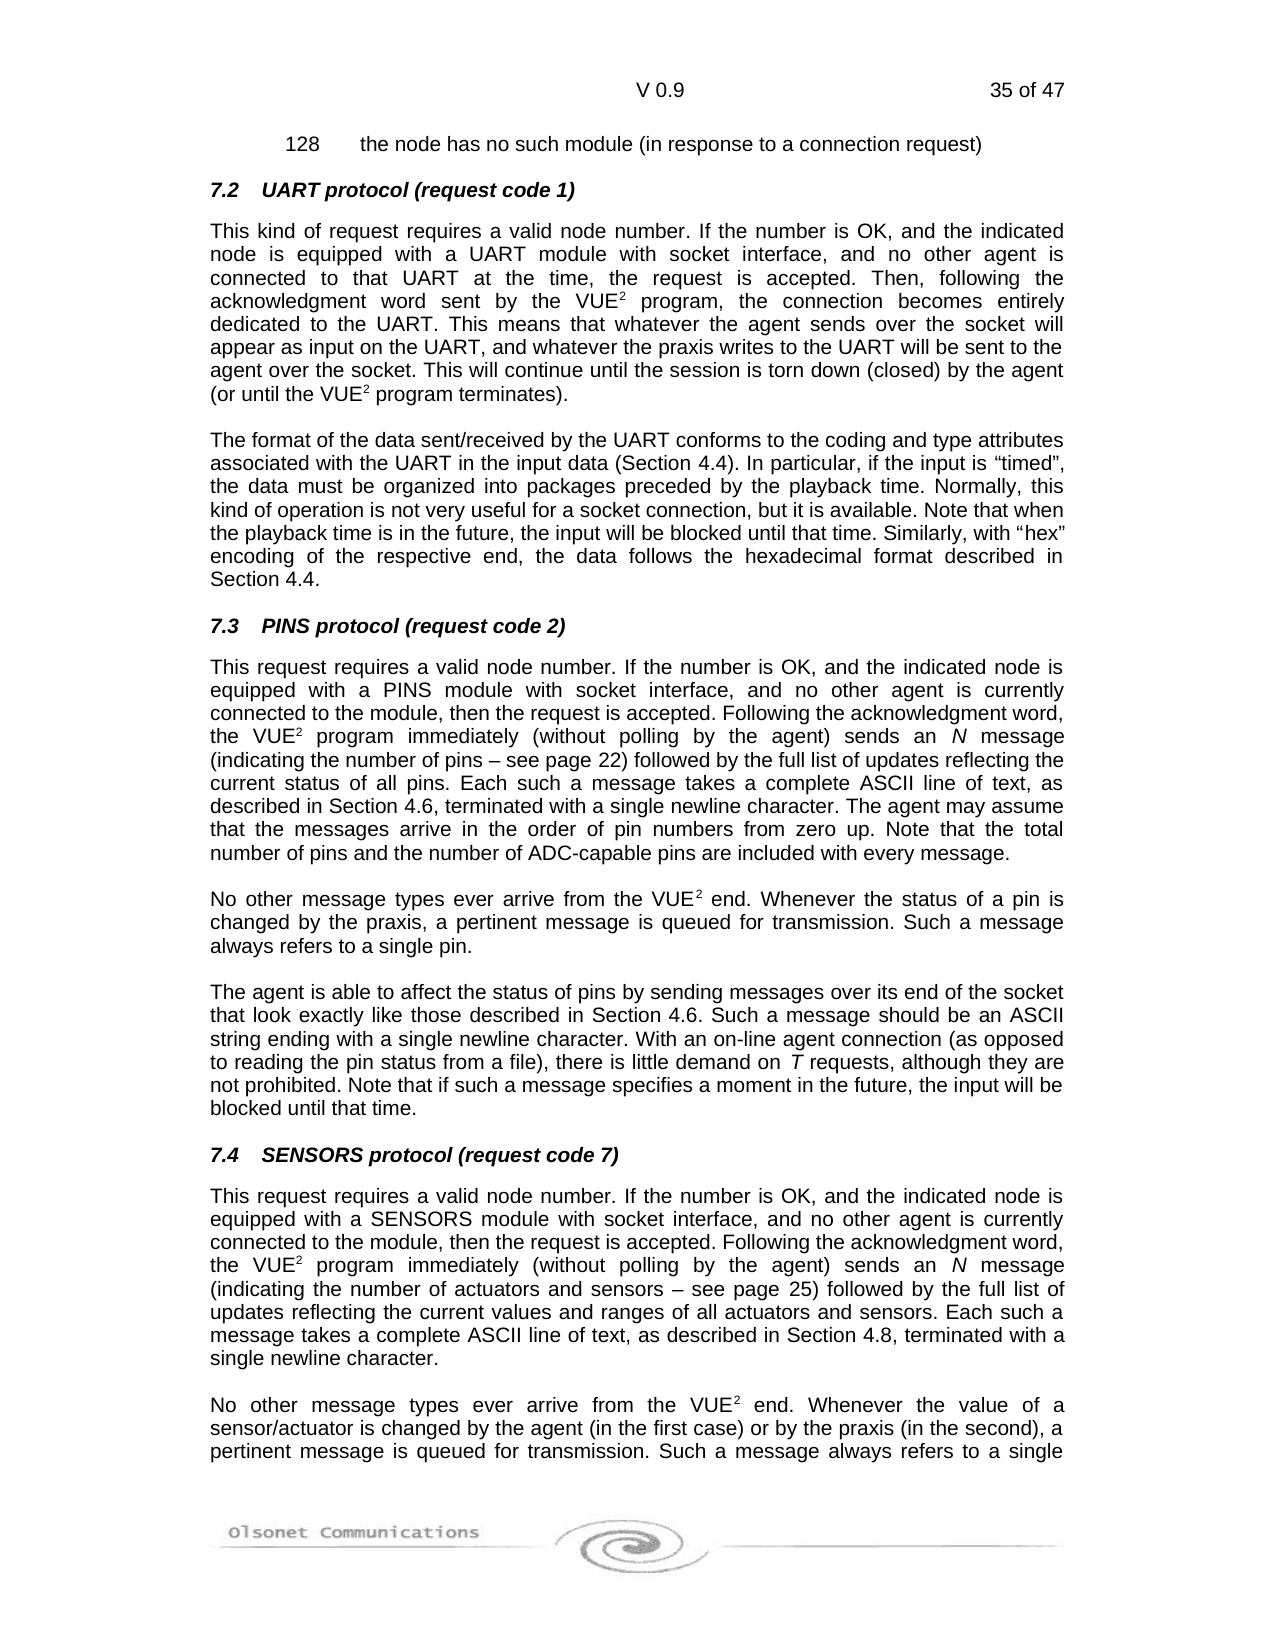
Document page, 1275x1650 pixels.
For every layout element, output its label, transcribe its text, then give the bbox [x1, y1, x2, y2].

text The format of the data sent/received by the UART conforms to the coding and type attributes associated with the UART in the input data (Section 4.4). In particular, if the input is “timed”, the data must be organized into packages preceded by the playback time. Normally, this kind of operation is not very useful for a socket connection, but it is available. Note that when the playback time is in the future, the input will be blocked until that time. Similarly, with “hex” encoding of the respective end, the data follows the hexadecimal format described in Section 4.4. [210, 429, 1065, 591]
text No other message types ever arrive from the VUE2 end. Whenever the status of a pin is changed by the praxis, a pertinent message is queued for transmission. Such a message always refers to a single pin. [210, 888, 1065, 957]
picture [210, 1504, 1065, 1596]
text 128 the node has no such module (in response to a connection request) [285, 132, 1065, 155]
text No other message types ever arrive from the VUE2 end. Whenever the value of a sensor/actuator is changed by the agent (in the first case) or by the praxis (in the second), a pertinent message is queued for transmission. Such a message always refers to a single [210, 1393, 1065, 1463]
subtitle SENSORS protocol (request code 7) [210, 1143, 1065, 1166]
text This request requires a valid node number. If the number is OK, and the indicated node is equipped with a PINS module with socket interface, and no other agent is currently connected to the module, then the request is accepted. Following the acknowledgment word, the VUE2 program immediately (without polling by the agent) sends an N message (indicating the number of pins – see page 22) followed by the full list of updates reflecting the current status of all pins. Each such a message takes a complete ASCII line of text, as described in Section 4.6, terminated with a single newline character. The agent may assume that the messages arrive in the order of pin numbers from zero up. Note that the total number of pins and the number of ADC-capable pins are included with every message. [210, 655, 1065, 864]
text This request requires a valid node number. If the number is OK, and the indicated node is equipped with a SENSORS module with socket interface, and no other agent is currently connected to the module, then the request is accepted. Following the acknowledgment word, the VUE2 program immediately (without polling by the agent) sends an N message (indicating the number of actuators and sensors – see page 25) followed by the full list of updates reflecting the current values and ranges of all actuators and sensors. Each such a message takes a complete ASCII line of text, as described in Section 4.8, terminated with a single newline character. [210, 1184, 1065, 1370]
text The agent is able to affect the status of pins by sending messages over its end of the socket that look exactly like those described in Section 4.6. Such a message should be an ASCII string ending with a single newline character. With an on-line agent connection (as opposed to reading the pin status from a file), there is little demand on T requests, although they are not prohibited. Note that if such a message specifies a moment in the future, the input will be blocked until that time. [210, 981, 1065, 1120]
subtitle PINS protocol (request code 2) [210, 614, 1065, 638]
subtitle UART protocol (request code 1) [210, 179, 1065, 202]
text This kind of request requires a valid node number. If the number is OK, and the indicated node is equipped with a UART module with socket interface, and no other agent is connected to that UART at the time, the request is accepted. Then, following the acknowledgment word sent by the VUE2 program, the connection becomes entirely dedicated to the UART. This means that whatever the agent sends over the socket will appear as input on the UART, and whatever the praxis writes to the UART will be sent to the agent over the socket. This will continue until the session is torn down (closed) by the agent (or until the VUE2 program terminates). [210, 219, 1065, 405]
